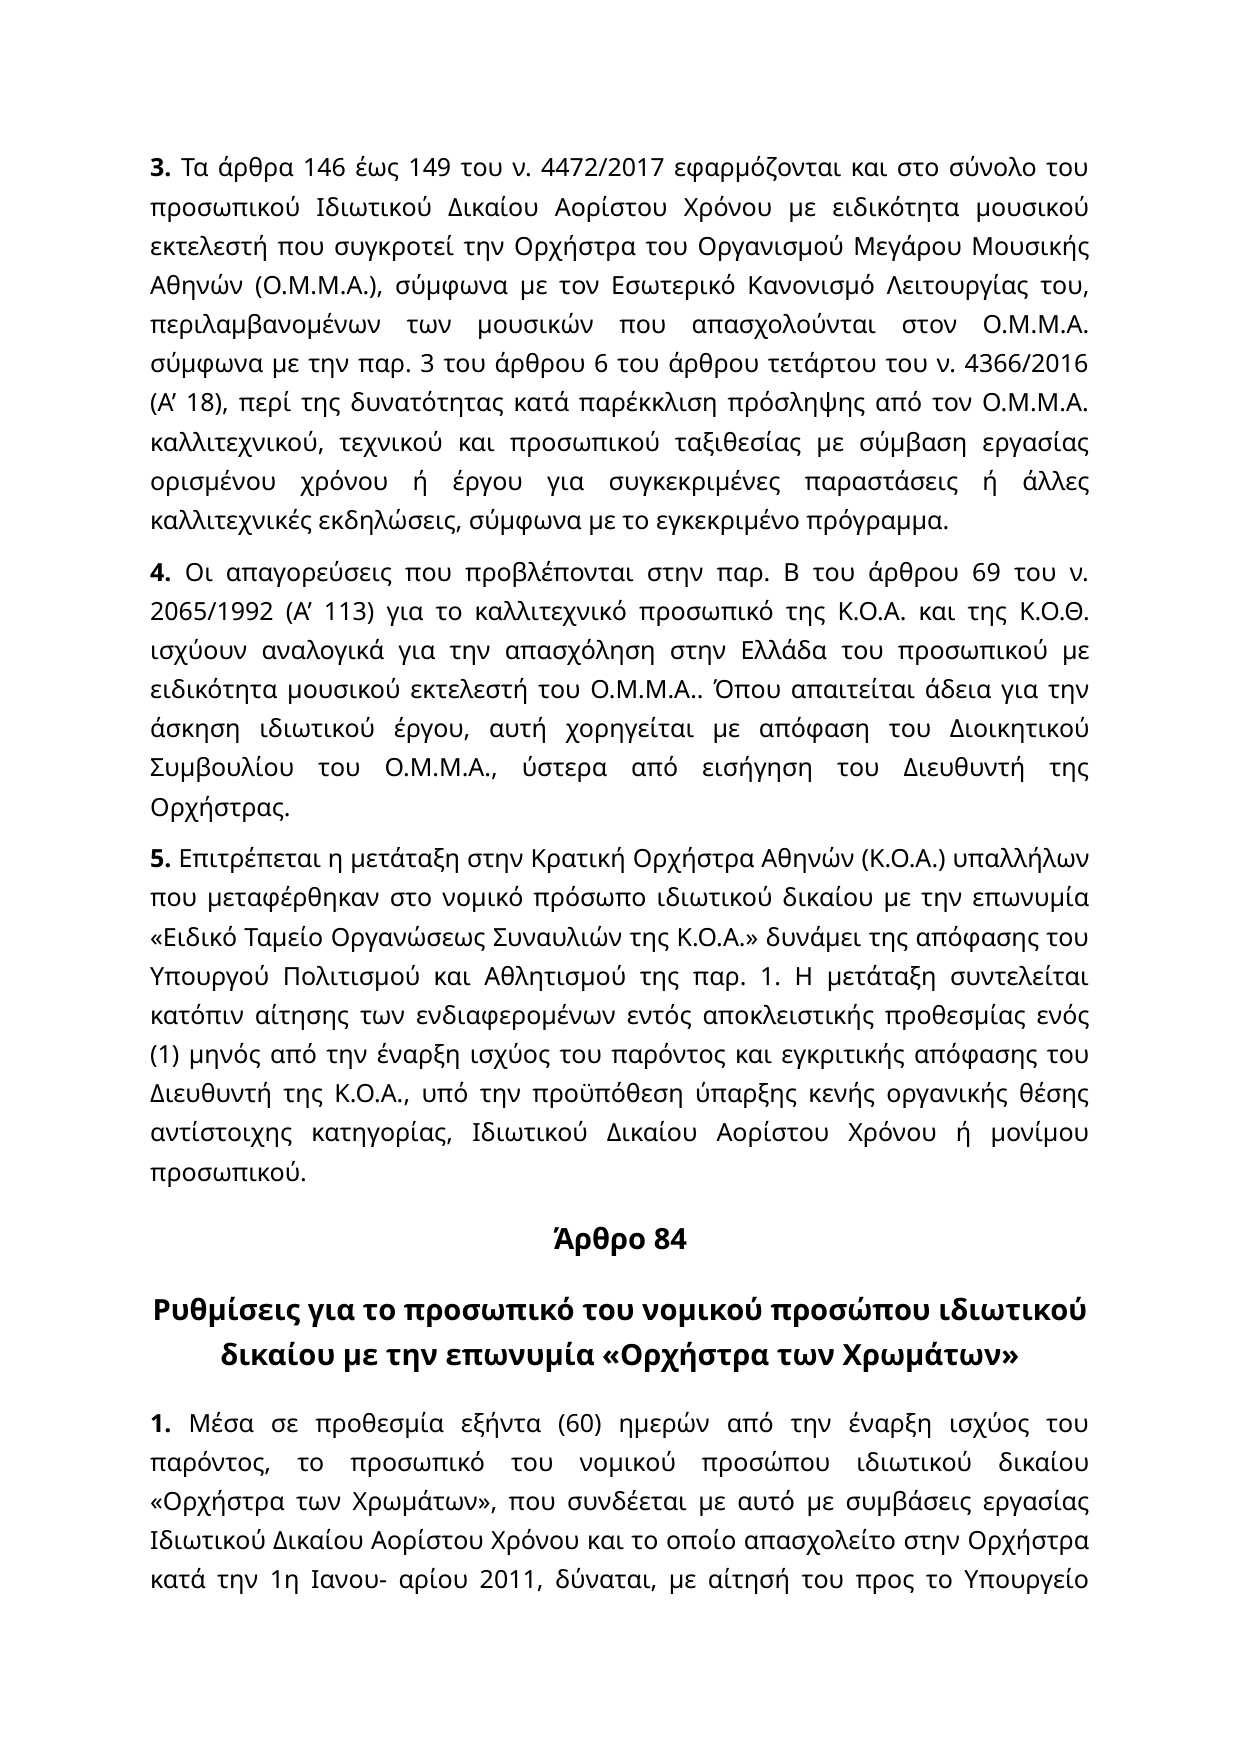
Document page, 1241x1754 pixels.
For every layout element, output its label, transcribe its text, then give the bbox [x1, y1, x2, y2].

subtitle Άρθρο 84 [150, 1218, 1090, 1258]
text 1. Μέσα σε προθεσμία εξήντα (60) ημερών από την έναρξη ισχύος του παρόντος, το προσωπικό του νομικού προσώπου ιδιωτικού δικαίου «Ορχήστρα των Χρωμάτων», που συνδέεται με αυτό με συμβάσεις εργασίας Ιδιωτικού Δικαίου Αορίστου Χρόνου και το οποίο απασχολείτο στην Ορχήστρα κατά την 1η Ιανου- αρίου 2011, δύναται, με αίτησή του προς το Υπουργείο [150, 1405, 1090, 1596]
subtitle Ρυθμίσεις για το προσωπικό του νομικού προσώπου ιδιωτικού δικαίου με την επωνυμία «Ορχήστρα των Χρωμάτων» [150, 1289, 1090, 1374]
text 3. Τα άρθρα 146 έως 149 του ν. 4472/2017 εφαρμόζονται και στο σύνολο του προσωπικού Ιδιωτικού Δικαίου Αορίστου Χρόνου με ειδικότητα μουσικού εκτελεστή που συγκροτεί την Ορχήστρα του Οργανισμού Μεγάρου Μουσικής Αθηνών (Ο.Μ.Μ.Α.), σύμφωνα με τον Εσωτερικό Κανονισμό Λειτουργίας του, περιλαμβανομένων των μουσικών που απασχολούνται στον Ο.Μ.Μ.Α. σύμφωνα με την παρ. 3 του άρθρου 6 του άρθρου τετάρτου του ν. 4366/2016 (Α’ 18), περί της δυνατότητας κατά παρέκκλιση πρόσληψης από τον Ο.Μ.Μ.Α. καλλιτεχνικού, τεχνικού και προσωπικού ταξιθεσίας με σύμβαση εργασίας ορισμένου χρόνου ή έργου για συγκεκριμένες παραστάσεις ή άλλες καλλιτεχνικές εκδηλώσεις, σύμφωνα με το εγκεκριμένο πρόγραμμα. [150, 150, 1090, 537]
text 4. Οι απαγορεύσεις που προβλέπονται στην παρ. Β του άρθρου 69 του ν. 2065/1992 (Α’ 113) για το καλλιτεχνικό προσωπικό της Κ.Ο.Α. και της Κ.Ο.Θ. ισχύουν αναλογικά για την απασχόληση στην Ελλάδα του προσωπικού με ειδικότητα μουσικού εκτελεστή του Ο.Μ.Μ.Α.. Όπου απαιτείται άδεια για την άσκηση ιδιωτικού έργου, αυτή χορηγείται με απόφαση του Διοικητικού Συμβουλίου του Ο.Μ.Μ.Α., ύστερα από εισήγηση του Διευθυντή της Ορχήστρας. [150, 554, 1090, 823]
text 5. Επιτρέπεται η μετάταξη στην Κρατική Ορχήστρα Αθηνών (Κ.Ο.Α.) υπαλλήλων που μεταφέρθηκαν στο νομικό πρόσωπο ιδιωτικού δικαίου με την επωνυμία «Ειδικό Ταμείο Οργανώσεως Συναυλιών της Κ.Ο.Α.» δυνάμει της απόφασης του Υπουργού Πολιτισμού και Αθλητισμού της παρ. 1. Η μετάταξη συντελείται κατόπιν αίτησης των ενδιαφερομένων εντός αποκλειστικής προθεσμίας ενός (1) μηνός από την έναρξη ισχύος του παρόντος και εγκριτικής απόφασης του Διευθυντή της Κ.Ο.Α., υπό την προϋπόθεση ύπαρξης κενής οργανικής θέσης αντίστοιχης κατηγορίας, Ιδιωτικού Δικαίου Αορίστου Χρόνου ή μονίμου προσωπικού. [150, 841, 1090, 1188]
